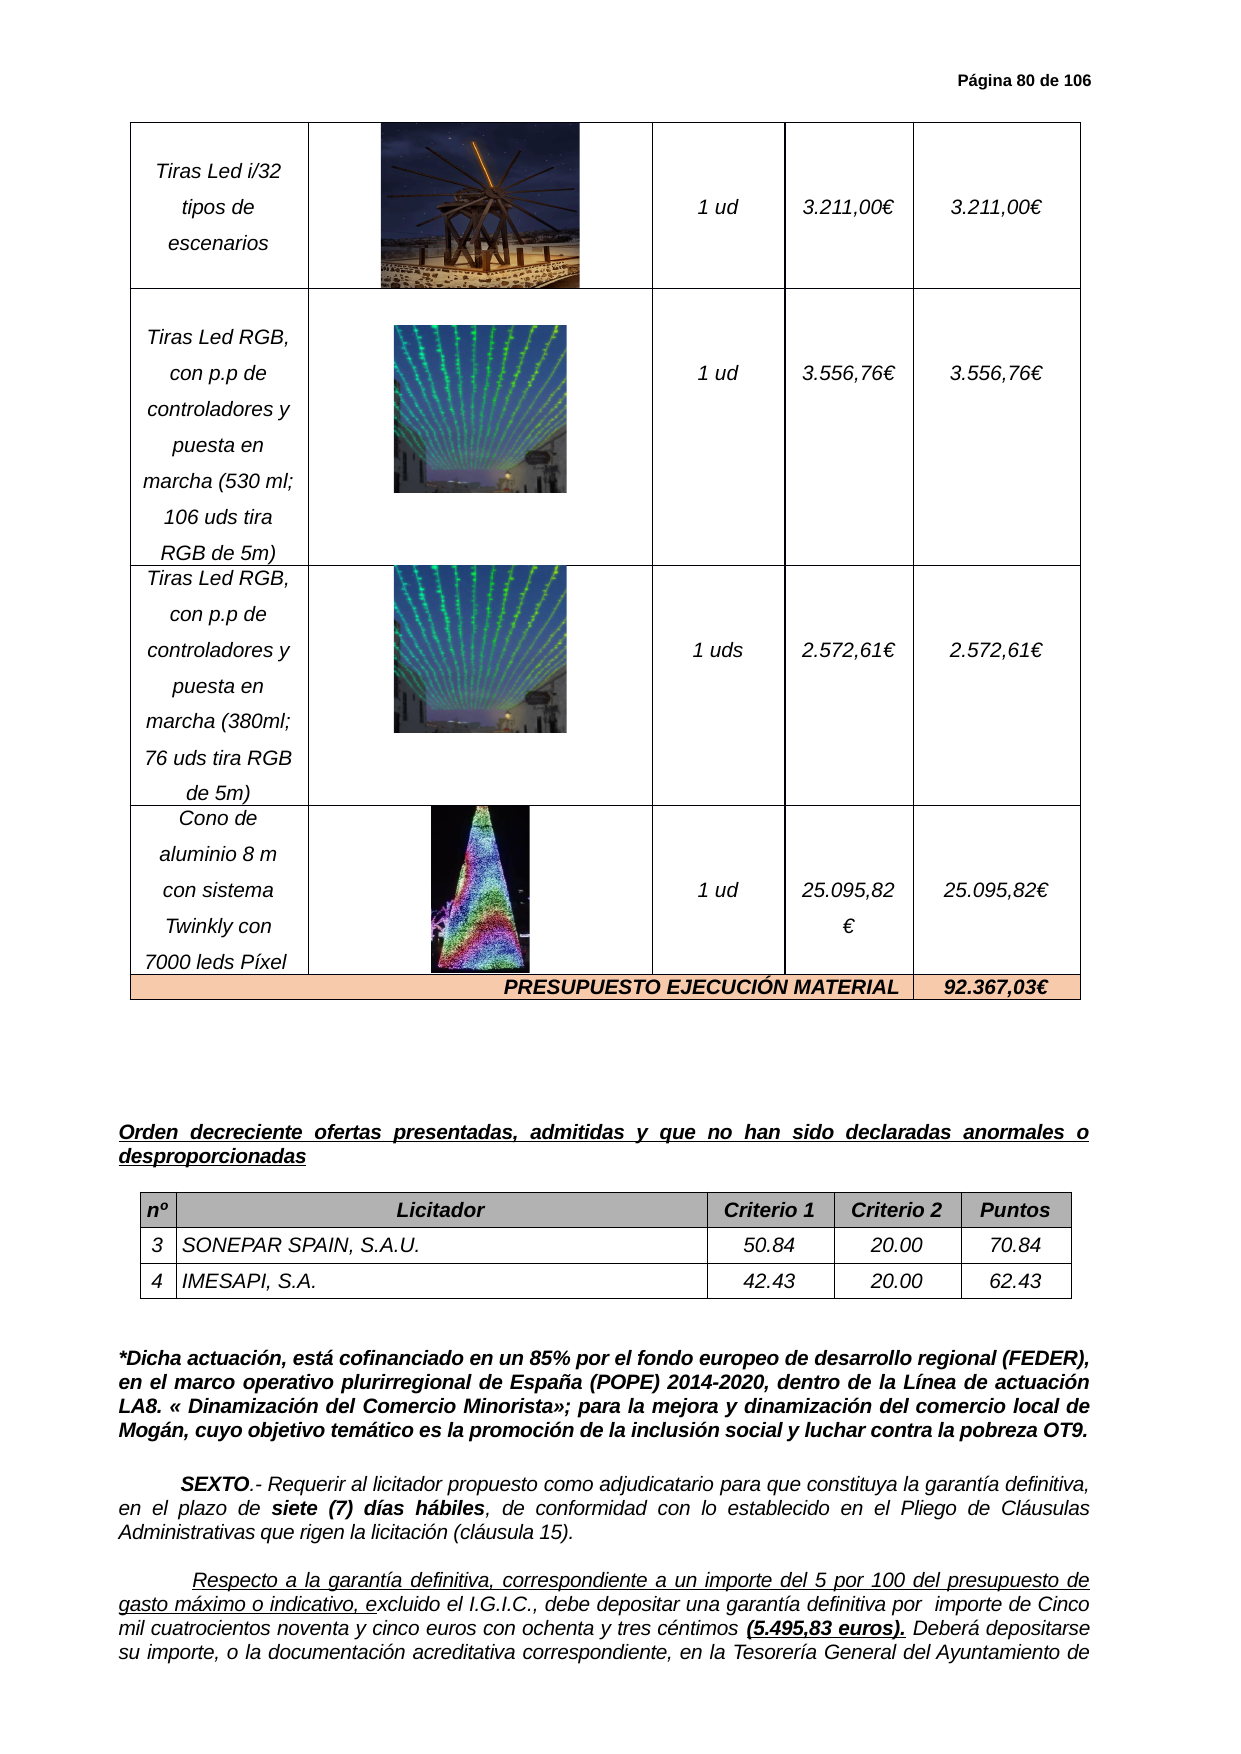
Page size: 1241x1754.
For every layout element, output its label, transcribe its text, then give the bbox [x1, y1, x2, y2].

table_cell 3.556,76€ [914, 289, 1080, 564]
table_cell 3.556,76€ [786, 289, 913, 564]
table_cell 25.095,82€ [914, 806, 1080, 974]
table_cell 1 ud [653, 289, 784, 564]
table_header nº [141, 1193, 176, 1227]
table_cell PRESUPUESTO EJECUCIÓN MATERIAL [131, 975, 913, 999]
table_header Puntos [962, 1193, 1071, 1227]
table_cell SONEPAR SPAIN, S.A.U. [177, 1228, 707, 1263]
table_cell 3.211,00€ [914, 123, 1080, 288]
table_cell 20,00 [835, 1228, 961, 1263]
table_cell 62,43 [962, 1264, 1071, 1298]
picture [393, 325, 567, 493]
text *Dicha actuación, está cofinanciado en un 85% por el fondo europeo de desarrollo regional (FEDER), en el marco operativo plurirregional de España (POPE) 2014-2020, dentro de la Línea de actuación LA8. « Dinamización del Comercio Minorista»; para la mejora y dinamización del comercio local de Mogán, cuyo objetivo temático es la promoción de la inclusión social y luchar contra la pobreza OT9. [118, 1346, 1092, 1442]
text SEXTO.- Requerir al licitador propuesto como adjudicatario para que constituya la garantía definitiva, en el plazo de siete (7) días hábiles, de conformidad con lo establecido en el Pliego de Cláusulas Administrativas que rigen la licitación (cláusula 15). [118, 1472, 1092, 1544]
table_cell 50,84 [708, 1228, 834, 1263]
table_cell 25.095,82€ [786, 806, 913, 974]
table_cell 2.572,61€ [786, 566, 913, 805]
table_header Criterio 1 [708, 1193, 834, 1227]
table_cell [309, 289, 652, 564]
table_cell 1 ud [653, 806, 784, 974]
table_cell [309, 806, 652, 974]
table_cell 1 ud [653, 123, 784, 288]
table_cell Tiras Led RGB, con p.p de controladores y puesta en marcha (380ml; 76 uds tira RGB de 5m) [131, 566, 308, 805]
table_cell [309, 566, 652, 805]
table_cell IMESAPI, S.A. [177, 1264, 707, 1298]
table_cell Cono de aluminio 8 m con sistema Twinkly con 7000 leds Píxel [131, 806, 308, 974]
table_cell 3.211,00€ [786, 123, 913, 288]
text Respecto a la garantía definitiva, correspondiente a un importe del 5 por 100 del presupuesto de gasto máximo o indicativo, excluido el I.G.I.C., debe depositar una garantía definitiva por importe de Cinco mil cuatrocientos noventa y cinco euros con ochenta y tres céntimos (5.495,83 euros). Deberá depositarse su importe, o la documentación acreditativa correspondiente, en la Tesorería General del Ayuntamiento de [118, 1568, 1092, 1664]
table_cell [580, 123, 652, 288]
table_cell 70,84 [962, 1228, 1071, 1263]
text Orden decreciente ofertas presentadas, admitidas y que no han sido declaradas anormales o desproporcionadas [118, 1120, 1092, 1168]
table_cell Tiras Led RGB, con p.p de controladores y puesta en marcha (530 ml; 106 uds tira RGB de 5m) [131, 289, 308, 564]
table_cell 92.367,03€ [914, 975, 1080, 999]
table_cell [309, 123, 380, 288]
table_cell Tiras Led i/32 tipos de escenarios [131, 123, 308, 288]
table_header Criterio 2 [835, 1193, 961, 1227]
table_cell 4 [141, 1264, 176, 1298]
table_cell 3 [141, 1228, 176, 1263]
table_header Licitador [177, 1193, 707, 1227]
table_cell 42,43 [708, 1264, 834, 1298]
table_cell 1 uds [653, 566, 784, 805]
table_cell 2.572,61€ [914, 566, 1080, 805]
picture [431, 806, 530, 973]
table_cell 20,00 [835, 1264, 961, 1298]
picture [393, 565, 567, 733]
